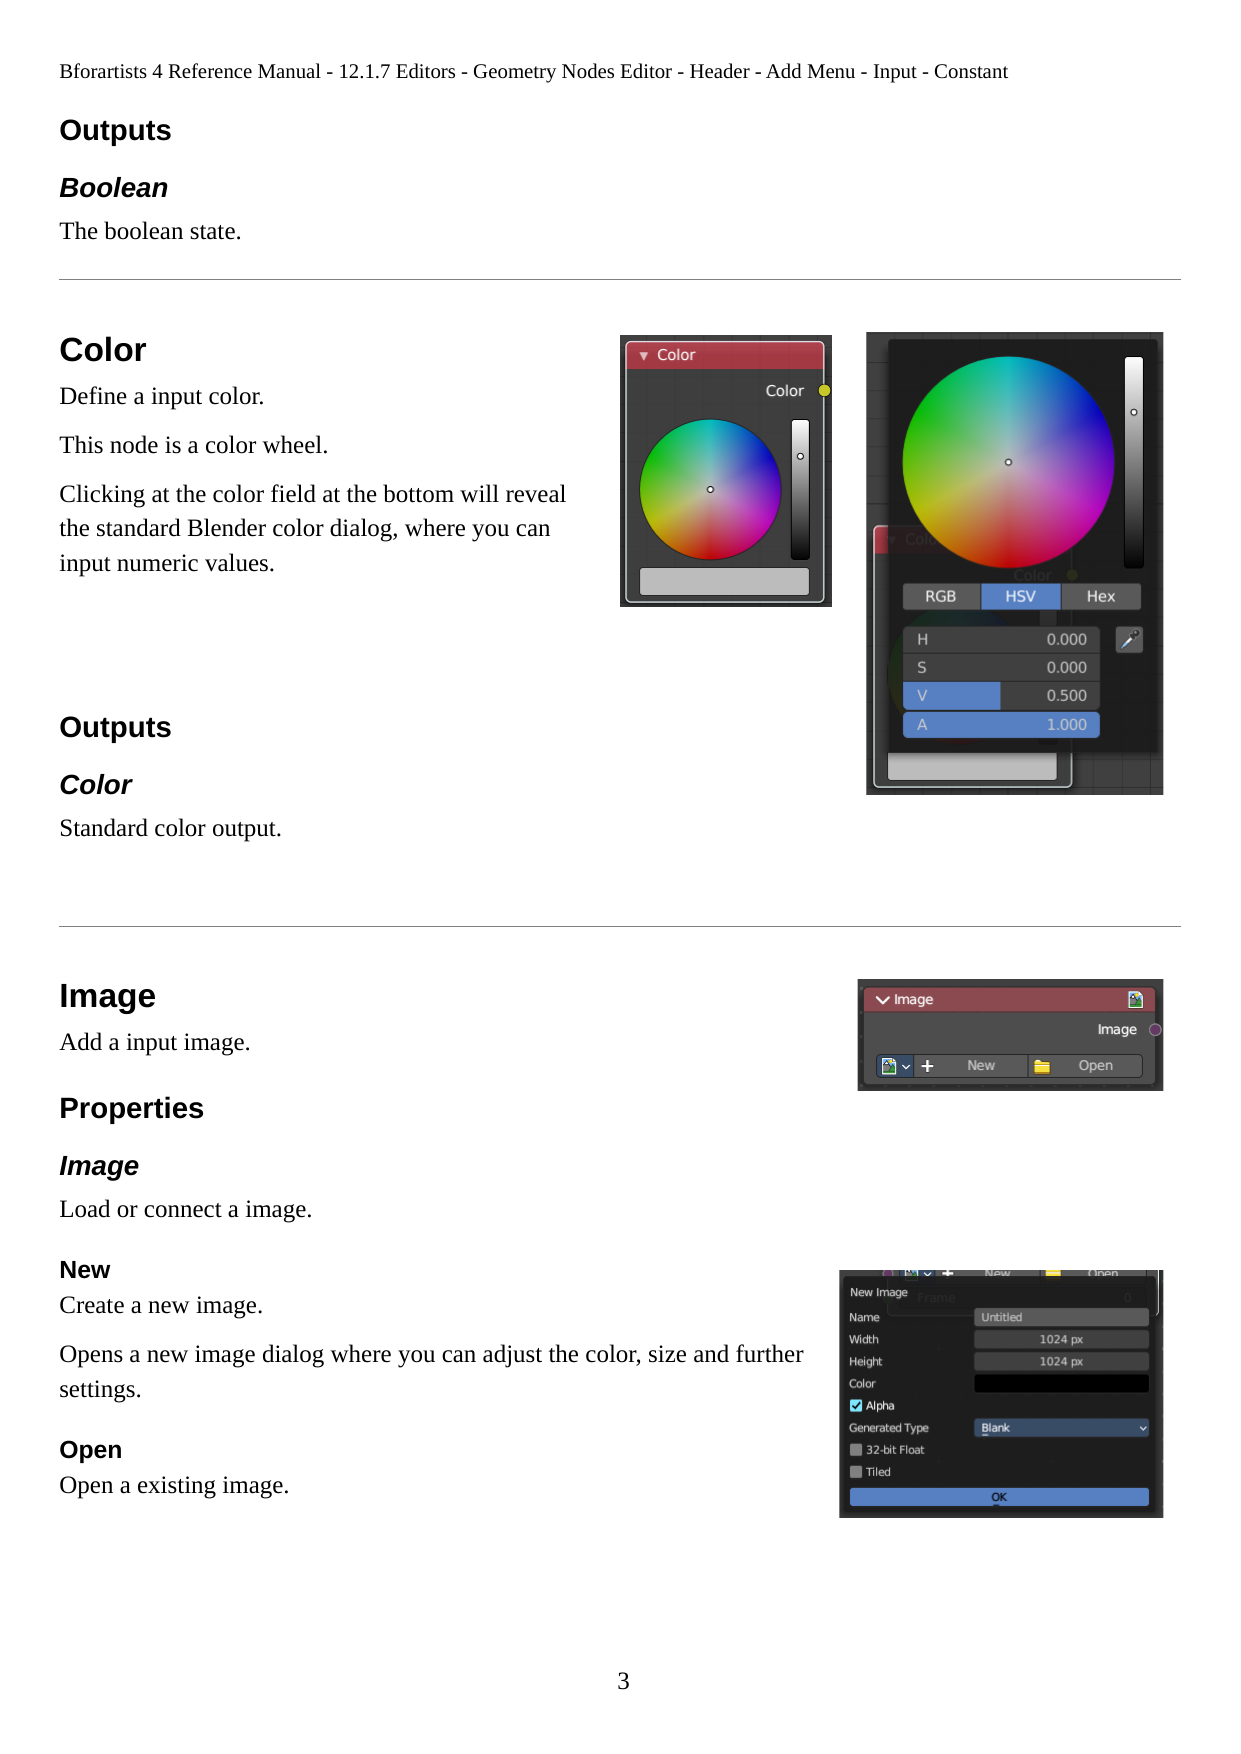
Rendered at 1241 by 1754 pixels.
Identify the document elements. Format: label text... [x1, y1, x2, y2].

subtitle Image [59, 976, 1181, 1015]
text Opens a new image dialog where you can adjust the color, size and further settings. [59, 1339, 839, 1403]
text Clicking at the color field at the bottom will reveal the standard Blender color dialog, where you can input numeric values. [59, 479, 620, 577]
subtitle Properties [59, 1091, 1181, 1124]
text Define a input color. [59, 381, 620, 410]
text [832, 430, 866, 459]
subtitle Outputs [59, 710, 866, 743]
text Load or connect a image. [59, 1194, 1181, 1223]
text Add a input image. [59, 1027, 857, 1056]
subtitle Outputs [59, 113, 1181, 146]
text [1164, 1027, 1181, 1056]
subtitle Image [59, 1149, 1181, 1181]
subtitle Color [59, 330, 1181, 368]
text [1164, 1290, 1181, 1319]
text This node is a color wheel. [59, 430, 620, 459]
text The boolean state. [59, 216, 1181, 244]
text Standard color output. [59, 813, 1181, 842]
text Open a existing image. [59, 1470, 839, 1499]
text [1164, 381, 1181, 410]
subtitle [1164, 710, 1181, 743]
text [1164, 1470, 1181, 1499]
subtitle [1164, 1435, 1181, 1464]
picture [857, 979, 1164, 1091]
text [832, 381, 866, 410]
picture [866, 332, 1164, 795]
picture [620, 335, 832, 607]
subtitle New [59, 1256, 1181, 1284]
text Create a new image. [59, 1290, 839, 1319]
text [832, 479, 866, 577]
subtitle Open [59, 1435, 839, 1464]
subtitle Color [59, 768, 1181, 800]
picture [839, 1270, 1164, 1518]
subtitle Boolean [59, 171, 1181, 203]
